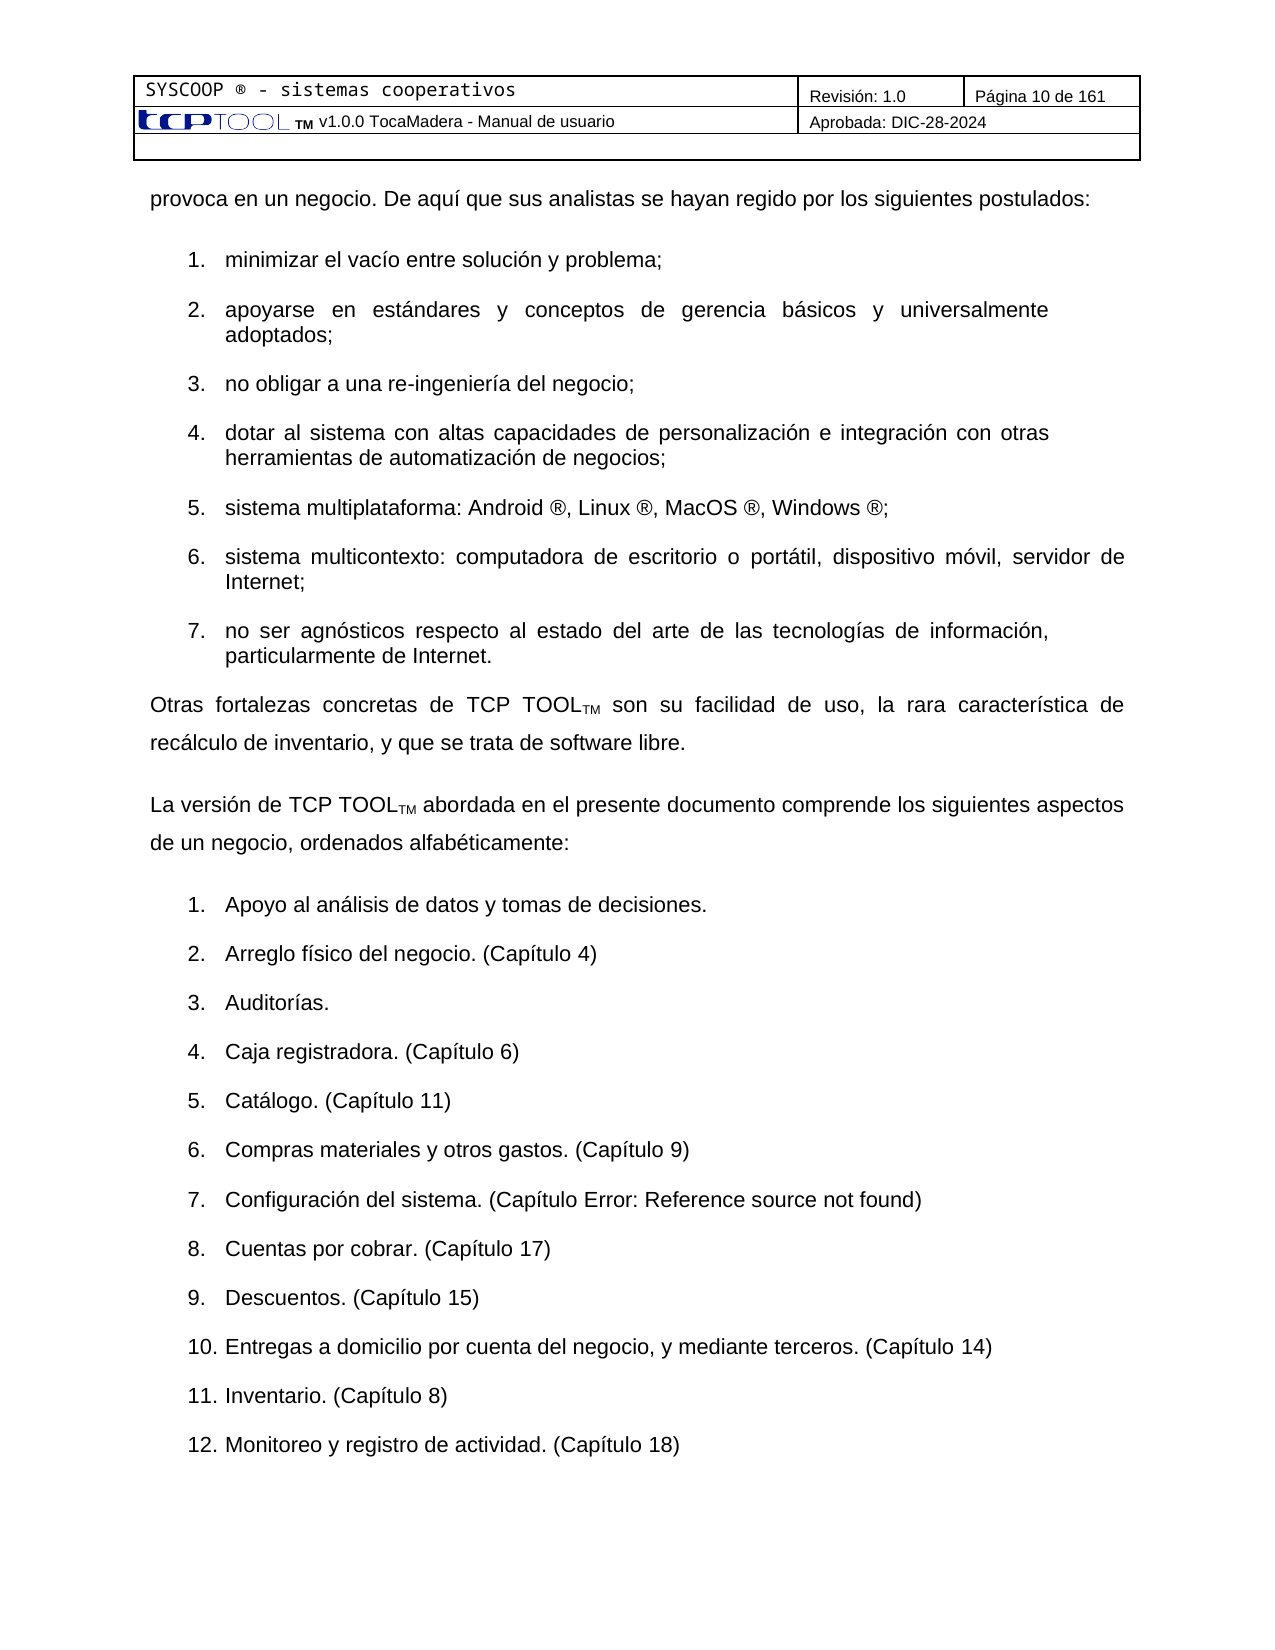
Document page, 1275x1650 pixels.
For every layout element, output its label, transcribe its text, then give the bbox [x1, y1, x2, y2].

list no ser agnósticos respecto al estado del arte de las tecnologías de información, particularmente de Internet. [187, 618, 1050, 668]
list sistema multiplataforma: Android ®, Linux ®, MacOS ®, Windows ®; [187, 494, 1125, 520]
list Configuración del sistema. (Capítulo Error: Reference source not found) [187, 1187, 1050, 1212]
picture [138, 110, 290, 130]
list Monitoreo y registro de actividad. (Capítulo 18) [187, 1432, 1050, 1458]
list Arreglo físico del negocio. (Capítulo 4) [187, 941, 1050, 966]
list sistema multicontexto: computadora de escritorio o portátil, dispositivo móvil, servidor de Internet; [187, 544, 1125, 594]
list minimizar el vacío entre solución y problema; [187, 247, 1050, 273]
list Apoyo al análisis de datos y tomas de decisiones. [187, 892, 1050, 917]
list apoyarse en estándares y conceptos de gerencia básicos y universalmente adoptados; [187, 297, 1050, 347]
text provoca en un negocio. De aquí que sus analistas se hayan regido por los siguientes postulados: [150, 186, 1125, 211]
list Inventario. (Capítulo 8) [187, 1383, 1050, 1408]
list Compras materiales y otros gastos. (Capítulo 9) [187, 1137, 1125, 1163]
list Auditorías. [187, 990, 1050, 1015]
list dotar al sistema con altas capacidades de personalización e integración con otras herramientas de automatización de negocios; [187, 420, 1050, 471]
text Otras fortalezas concretas de TCP TOOLTM son su facilidad de uso, la rara característica de recálculo de inventario, y que se trata de software libre. [150, 692, 1125, 755]
list Entregas a domicilio por cuenta del negocio, y mediante terceros. (Capítulo 14) [187, 1334, 1050, 1359]
list Descuentos. (Capítulo 15) [187, 1285, 1050, 1310]
list no obligar a una re-ingeniería del negocio; [187, 371, 1050, 396]
list Cuentas por cobrar. (Capítulo 17) [187, 1236, 1050, 1261]
list Caja registradora. (Capítulo 6) [187, 1039, 1050, 1064]
list Catálogo. (Capítulo 11) [187, 1088, 1050, 1113]
text La versión de TCP TOOLTM abordada en el presente documento comprende los siguientes aspectos de un negocio, ordenados alfabéticamente: [150, 792, 1125, 855]
